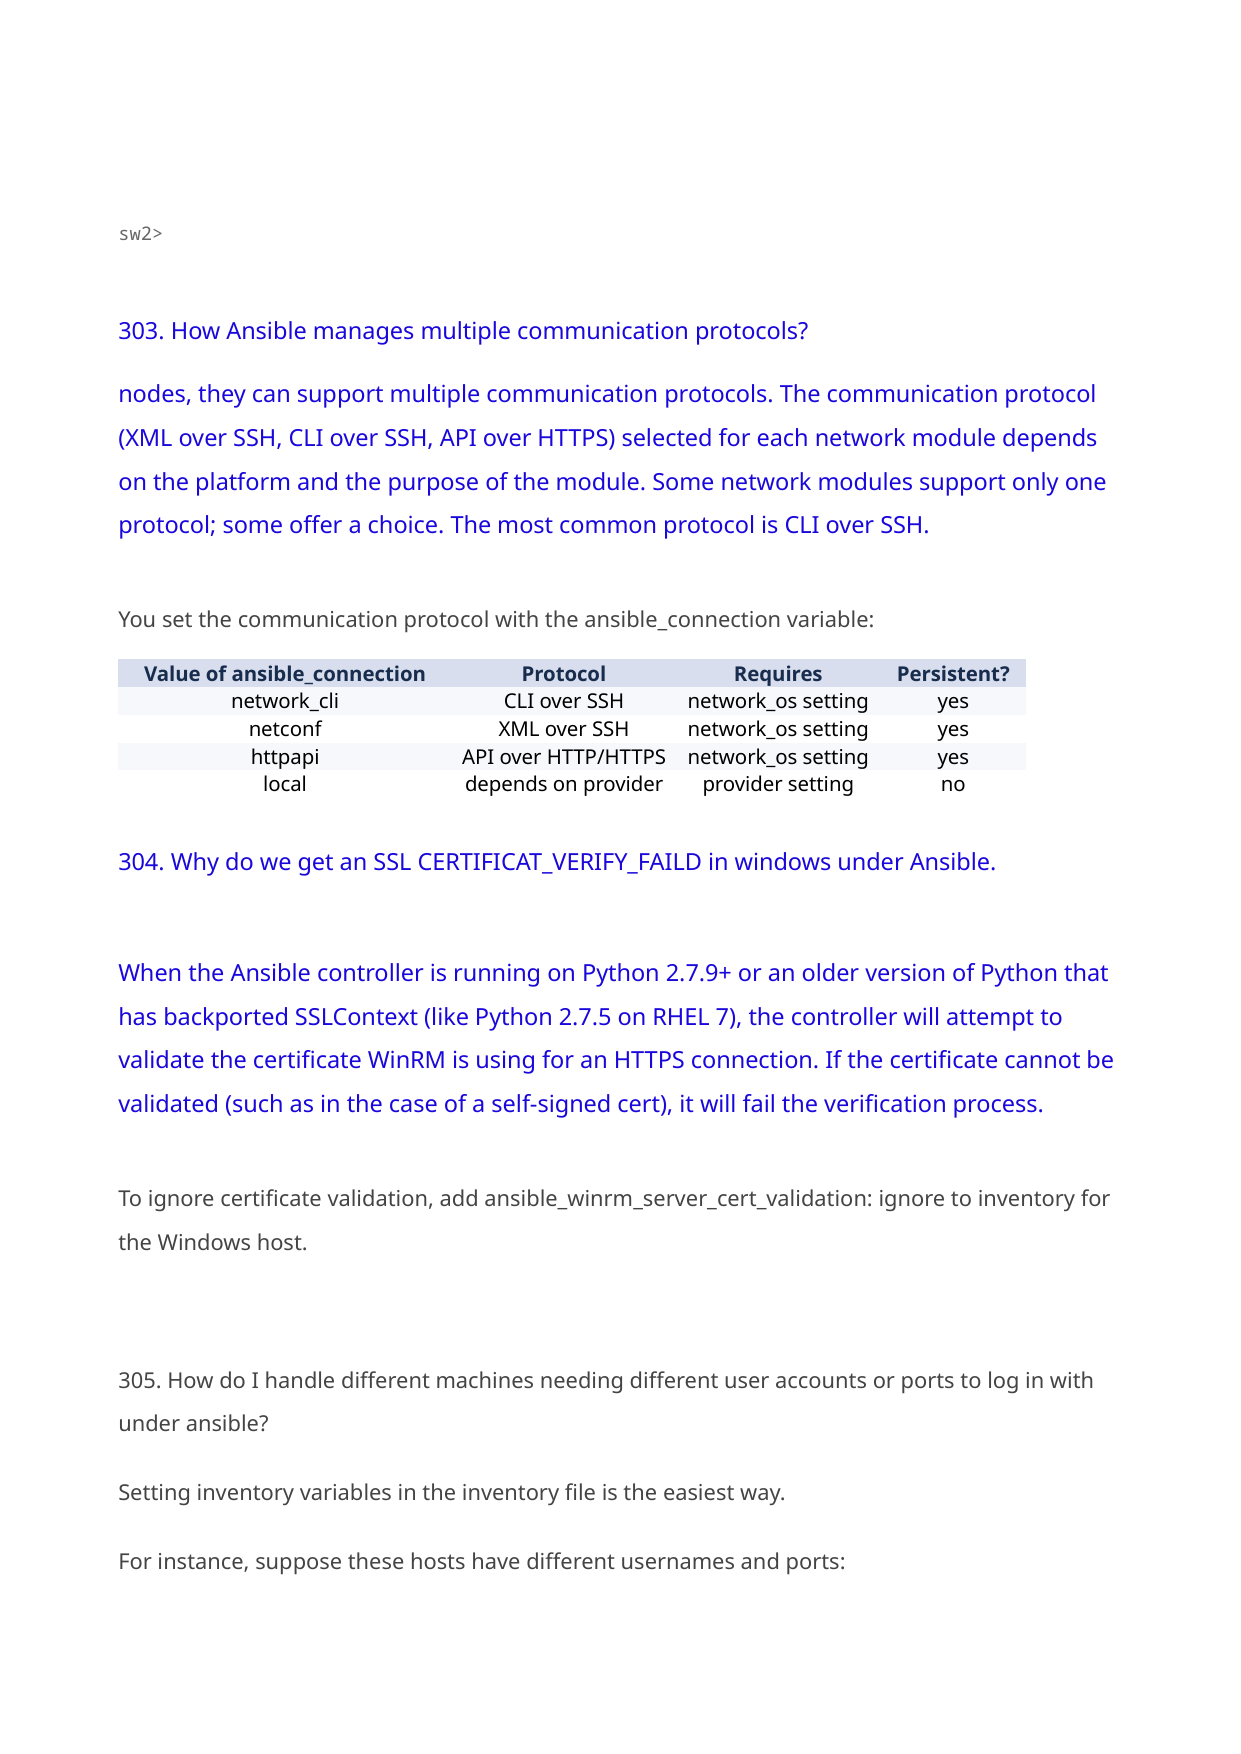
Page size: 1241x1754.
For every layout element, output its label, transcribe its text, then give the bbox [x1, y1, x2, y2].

table_cell network_os setting [676, 715, 880, 742]
table_cell XML over SSH [452, 715, 676, 742]
table_cell API over HTTP/HTTPS [452, 743, 676, 770]
table_cell depends on provider [452, 770, 676, 798]
table_cell yes [880, 687, 1026, 715]
table_cell no [880, 770, 1026, 798]
table_cell httpapi [118, 743, 452, 770]
table_cell network_os setting [676, 743, 880, 770]
table_header Value of ansible_connection [118, 659, 452, 687]
text 304. Why do we get an SSL CERTIFICAT_VERIFY_FAILD in windows under Ansible. [118, 845, 1122, 877]
text When the Ansible controller is running on Python 2.7.9+ or an older version of Python that has backported SSLContext (like Python 2.7.5 on RHEL 7), the controller will attempt to validate the certificate WinRM is using for an HTTPS connection. If the certificate cannot be validated (such as in the case of a self-signed cert), it will fail the verification process. [118, 944, 1122, 1119]
table_cell netconf [118, 715, 452, 742]
table_cell yes [880, 715, 1026, 742]
text sw2> [118, 202, 1122, 246]
table_cell network_os setting [676, 687, 880, 715]
table_cell provider setting [676, 770, 880, 798]
table_header Persistent? [880, 659, 1026, 687]
table_cell network_cli [118, 687, 452, 715]
table_cell local [118, 770, 452, 798]
table_cell CLI over SSH [452, 687, 676, 715]
table_header Protocol [452, 659, 676, 687]
table_header Requires [676, 659, 880, 687]
text To ignore certificate validation, add ansible_winrm_server_cert_validation: ignore to inventory for the Windows host. [118, 1169, 1122, 1257]
text 305. How do I handle different machines needing different user accounts or ports to log in with under ansible? [118, 1351, 1122, 1438]
text nodes, they can support multiple communication protocols. The communication protocol (XML over SSH, CLI over SSH, API over HTTPS) selected for each network module depends on the platform and the purpose of the module. Some network modules support only one protocol; some offer a choice. The most common protocol is CLI over SSH. [118, 366, 1122, 541]
text Setting inventory variables in the inventory file is the easiest way. [118, 1463, 1122, 1507]
text 303. How Ansible manages multiple communication protocols? [118, 314, 1122, 346]
table_cell yes [880, 743, 1026, 770]
text You set the communication protocol with the ansible_connection variable: [118, 591, 1122, 634]
text For instance, suppose these hosts have different usernames and ports: [118, 1532, 1122, 1576]
